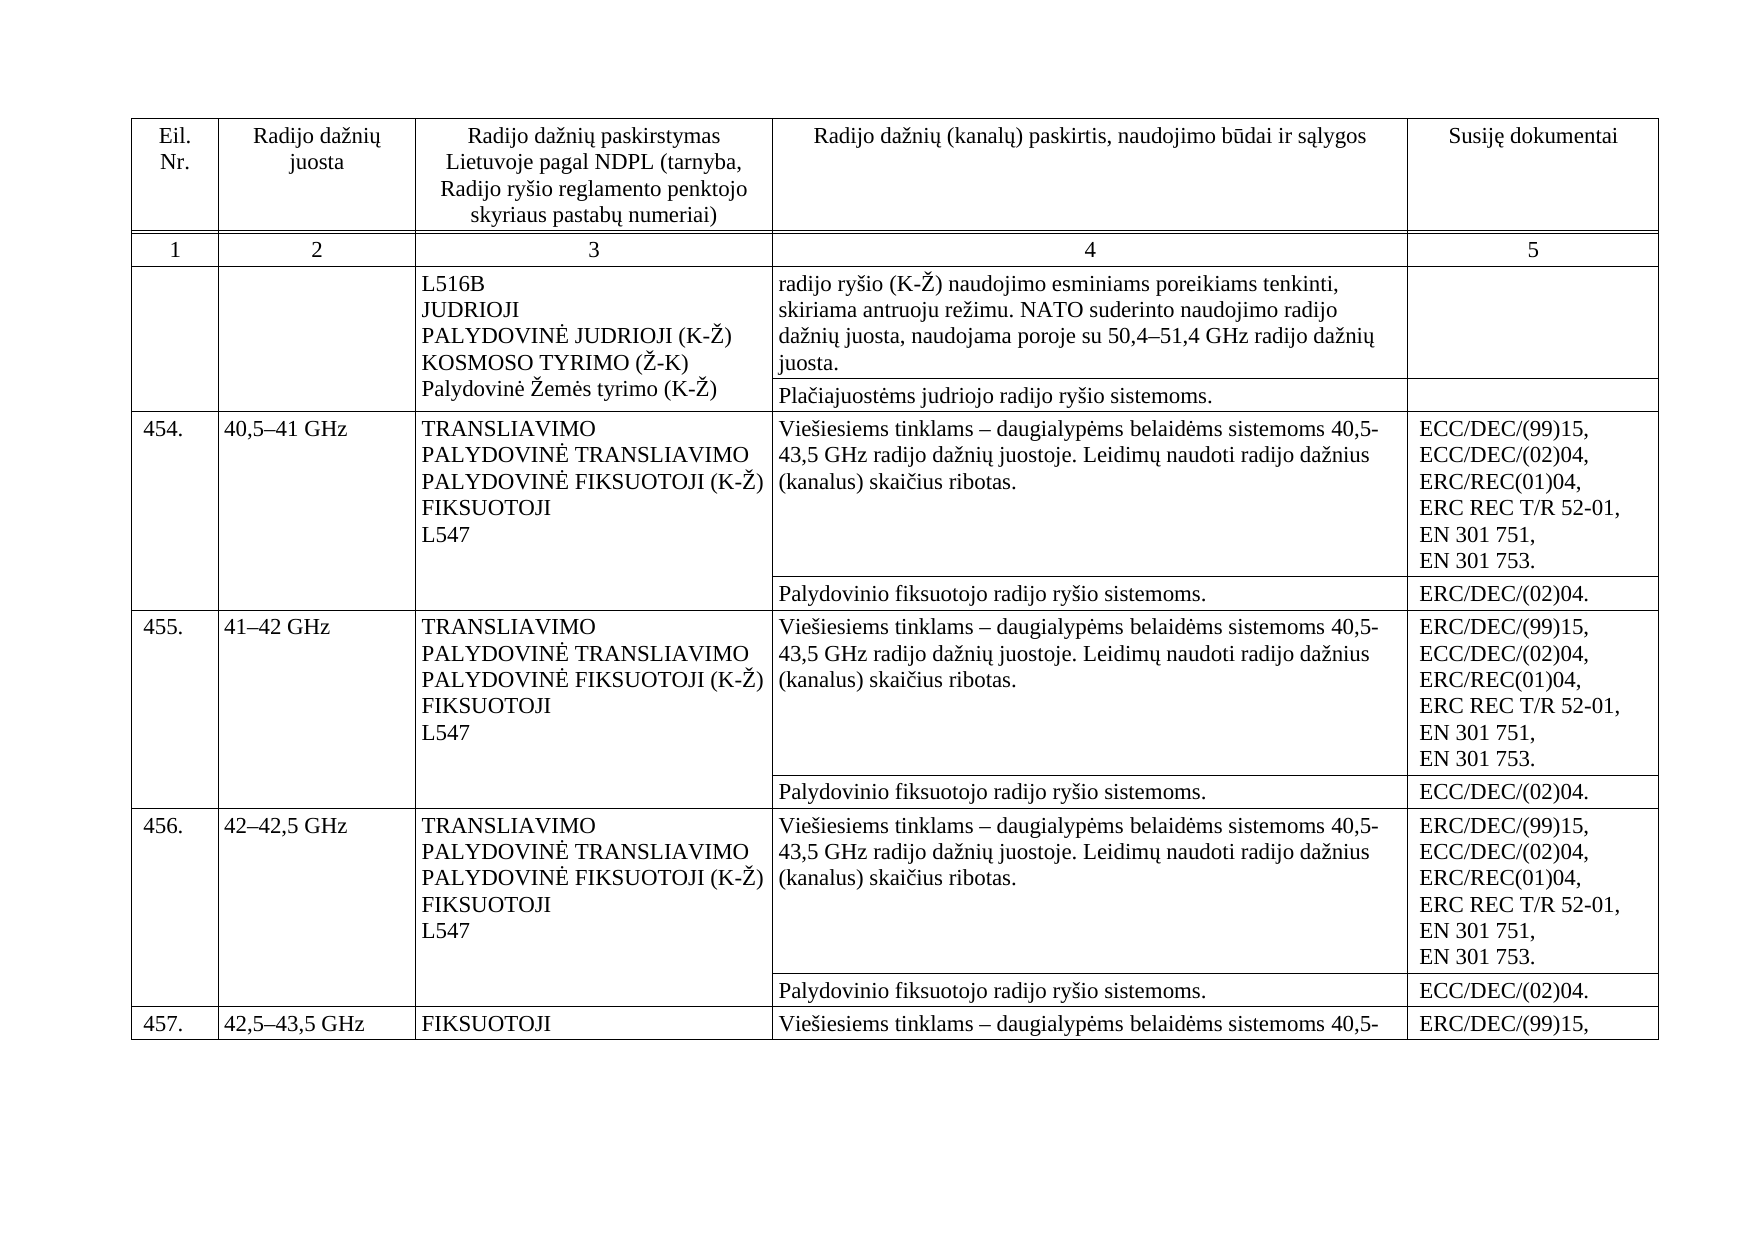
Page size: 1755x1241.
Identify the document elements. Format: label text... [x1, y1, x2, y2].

table_cell radijo ryšio (K-Ž) naudojimo esminiams poreikiams tenkinti, skiriama antruoju režimu. NATO suderinto naudojimo radijo dažnių juosta, naudojama poroje su 50,4–51,4 GHz radijo dažnių juosta. [773, 267, 1407, 378]
table_cell Palydovinio fiksuotojo radijo ryšio sistemoms. [773, 776, 1407, 808]
table_header Radijo dažnių paskirstymas Lietuvoje pagal NDPL (tarnyba, Radijo ryšio reglamento penktojo skyriaus pastabų numeriai) [416, 119, 772, 230]
table_cell Palydovinio fiksuotojo radijo ryšio sistemoms. [773, 974, 1407, 1006]
table_cell FIKSUOTOJI [416, 1007, 772, 1039]
table_cell [132, 267, 218, 411]
table_cell Viešiesiems tinklams – daugialypėms belaidėms sistemoms 40,5- [773, 1007, 1407, 1039]
table_cell ECC/DEC/(02)04. [1408, 776, 1658, 808]
table_cell ERC/DEC/(99)15, [1408, 1007, 1658, 1039]
table_cell 4 [773, 234, 1407, 266]
table_cell [1408, 267, 1658, 378]
table_cell 457. [132, 1007, 218, 1039]
table_cell Plačiajuostėms judriojo radijo ryšio sistemoms. [773, 379, 1407, 411]
table_cell L516B JUDRIOJI PALYDOVINĖ JUDRIOJI (K-Ž) KOSMOSO TYRIMO (Ž-K) Palydovinė Žemės tyrimo (K-Ž) [416, 267, 772, 411]
table_cell Viešiesiems tinklams – daugialypėms belaidėms sistemoms 40,5-43,5 GHz radijo dažnių juostoje. Leidimų naudoti radijo dažnius (kanalus) skaičius ribotas. [773, 809, 1407, 973]
table_header Susiję dokumentai [1408, 119, 1658, 230]
table_cell 5 [1408, 234, 1658, 266]
table_cell 40,5–41 GHz [219, 412, 415, 609]
table_cell ECC/DEC/(99)15, ECC/DEC/(02)04, ERC/REC(01)04, ERC REC T/R 52-01, EN 301 751, EN 301 753. [1408, 412, 1658, 576]
table_cell 455. [132, 611, 218, 808]
table_cell 456. [132, 809, 218, 1006]
table_header Eil. Nr. [132, 119, 218, 230]
table_cell 3 [416, 234, 772, 266]
table_cell Viešiesiems tinklams – daugialypėms belaidėms sistemoms 40,5-43,5 GHz radijo dažnių juostoje. Leidimų naudoti radijo dažnius (kanalus) skaičius ribotas. [773, 611, 1407, 774]
table_cell TRANSLIAVIMO PALYDOVINĖ TRANSLIAVIMO PALYDOVINĖ FIKSUOTOJI (K-Ž) FIKSUOTOJI L547 [416, 809, 772, 1006]
table_cell 42–42,5 GHz [219, 809, 415, 1006]
table_cell TRANSLIAVIMO PALYDOVINĖ TRANSLIAVIMO PALYDOVINĖ FIKSUOTOJI (K-Ž) FIKSUOTOJI L547 [416, 611, 772, 808]
table_cell 41–42 GHz [219, 611, 415, 808]
table_header Radijo dažnių juosta [219, 119, 415, 230]
table_cell ERC/DEC/(99)15, ECC/DEC/(02)04, ERC/REC(01)04, ERC REC T/R 52-01, EN 301 751, EN 301 753. [1408, 611, 1658, 774]
table_cell 454. [132, 412, 218, 609]
table_cell 42,5–43,5 GHz [219, 1007, 415, 1039]
table_cell ERC/DEC/(02)04. [1408, 577, 1658, 609]
table_header Radijo dažnių (kanalų) paskirtis, naudojimo būdai ir sąlygos [773, 119, 1407, 230]
table_cell Viešiesiems tinklams – daugialypėms belaidėms sistemoms 40,5-43,5 GHz radijo dažnių juostoje. Leidimų naudoti radijo dažnius (kanalus) skaičius ribotas. [773, 412, 1407, 576]
table_cell ERC/DEC/(99)15, ECC/DEC/(02)04, ERC/REC(01)04, ERC REC T/R 52-01, EN 301 751, EN 301 753. [1408, 809, 1658, 973]
table_cell 1 [132, 234, 218, 266]
table_cell 2 [219, 234, 415, 266]
table_cell Palydovinio fiksuotojo radijo ryšio sistemoms. [773, 577, 1407, 609]
table_cell ECC/DEC/(02)04. [1408, 974, 1658, 1006]
table_cell [219, 267, 415, 411]
table_cell [1408, 379, 1658, 411]
table_cell TRANSLIAVIMO PALYDOVINĖ TRANSLIAVIMO PALYDOVINĖ FIKSUOTOJI (K-Ž) FIKSUOTOJI L547 [416, 412, 772, 609]
